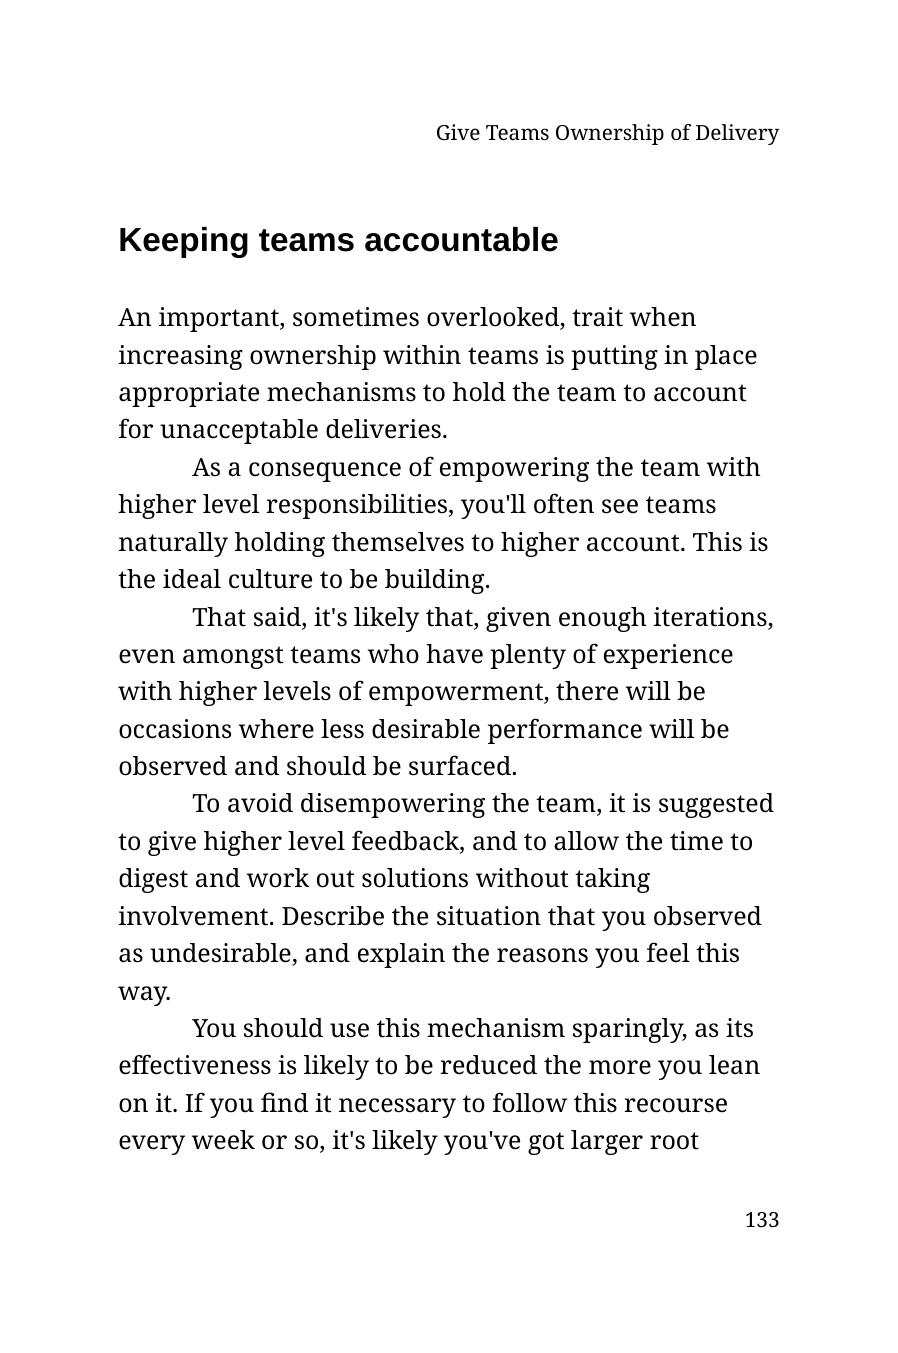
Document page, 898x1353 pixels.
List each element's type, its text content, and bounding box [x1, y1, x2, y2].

subtitle Keeping teams accountable [118, 220, 779, 259]
text As a consequence of empowering the team with higher level responsibilities, you'll often see teams naturally holding themselves to higher account. This is the ideal culture to be building. [118, 449, 779, 596]
text You should use this mechanism sparingly, as its effectiveness is likely to be reduced the more you lean on it. If you find it necessary to follow this recourse every week or so, it's likely you've got larger root [118, 1011, 779, 1157]
text That said, it's likely that, given enough iterations, even amongst teams who have plenty of experience with higher levels of empowerment, there will be occasions where less desirable performance will be observed and should be surfaced. [118, 599, 779, 783]
text To avoid disempowering the team, it is suggested to give higher level feedback, and to allow the time to digest and work out solutions without taking involvement. Describe the situation that you observed as undesirable, and explain the reasons you feel this way. [118, 786, 779, 1007]
text An important, sometimes overlooked, trait when increasing ownership within teams is putting in place appropriate mechanisms to hold the team to account for unacceptable deliveries. [118, 300, 779, 446]
